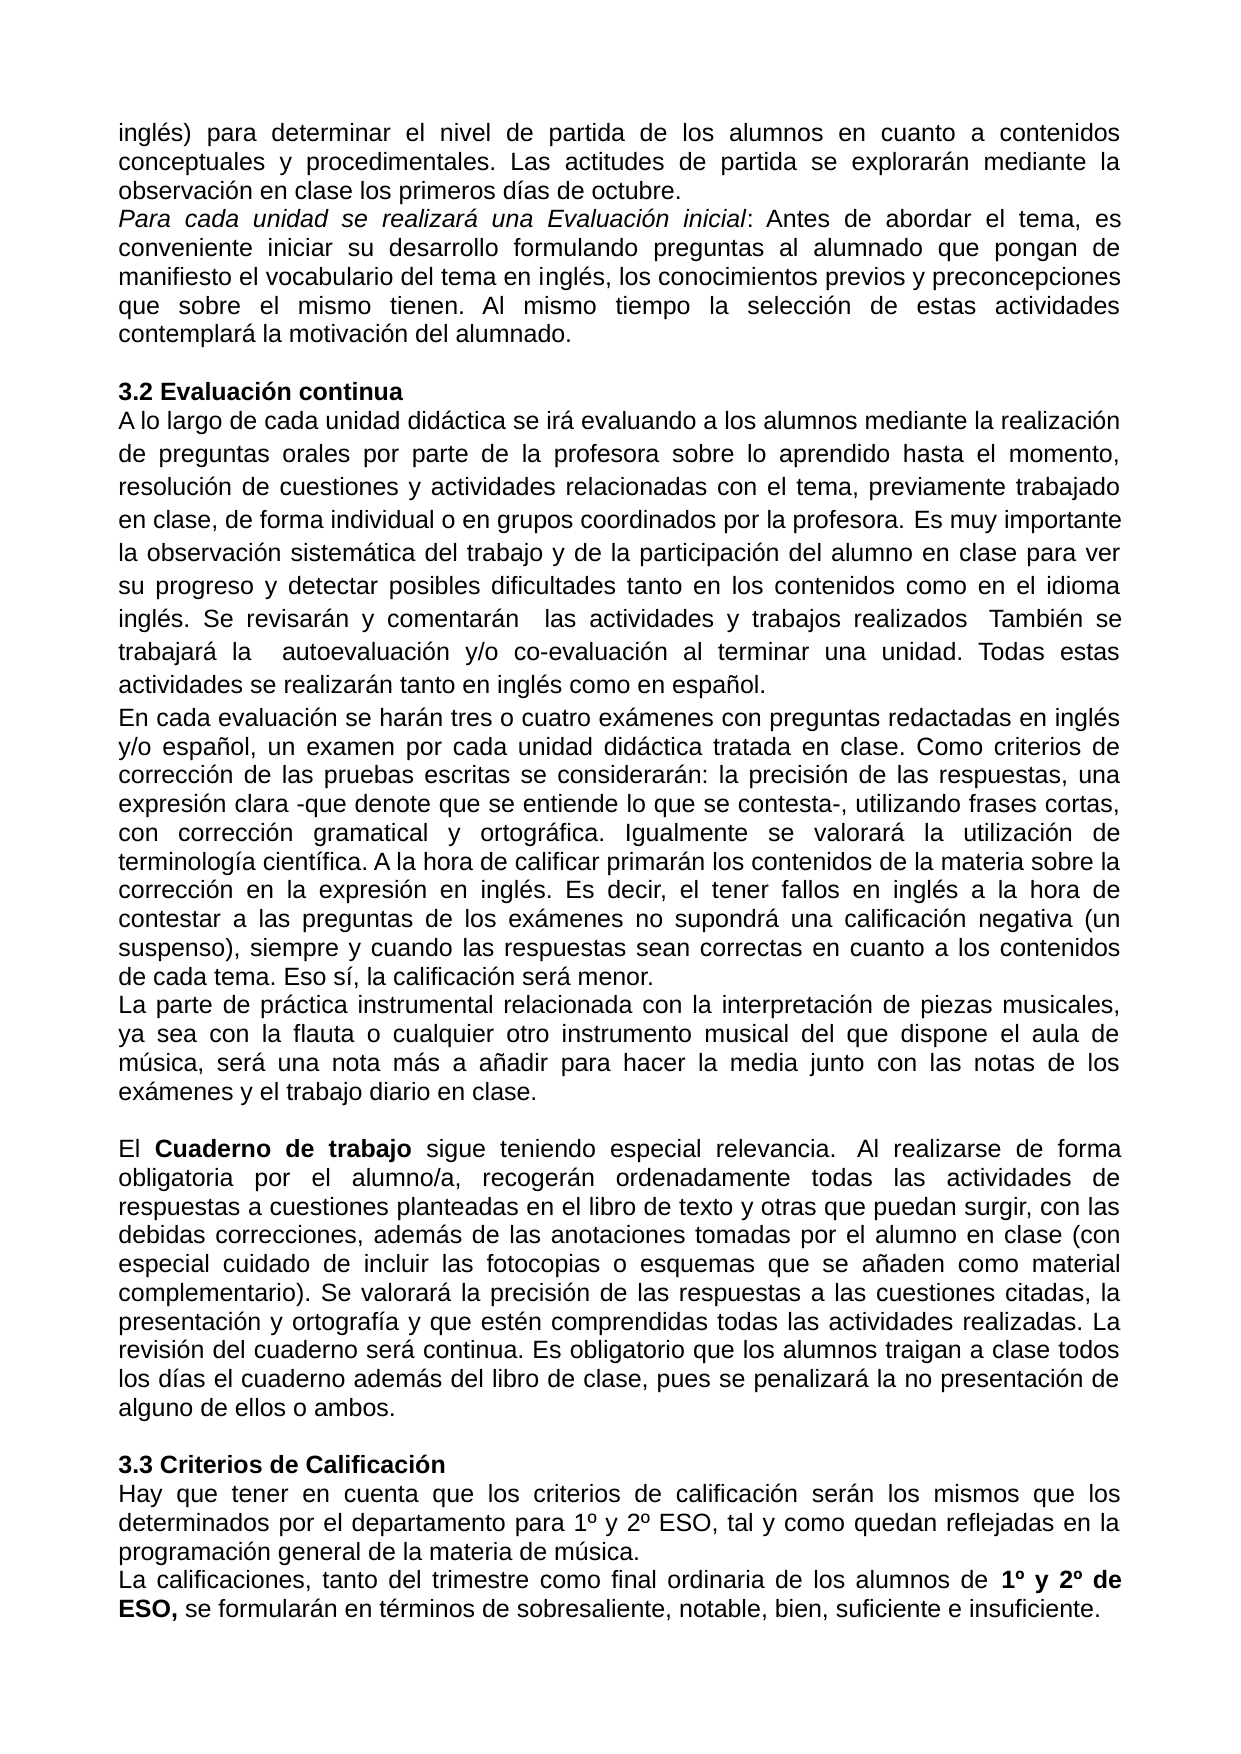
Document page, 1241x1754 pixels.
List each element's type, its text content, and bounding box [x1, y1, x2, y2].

text Hay que tener en cuenta que los criterios de calificación serán los mismos que los determinados por el departamento para 1º y 2º ESO, tal y como quedan reflejadas en la programación general de la materia de música. [118, 1479, 1122, 1565]
text Para cada unidad se realizará una Evaluación inicial: Antes de abordar el tema, es conveniente iniciar su desarrollo formulando preguntas al alumnado que pongan de manifiesto el vocabulario del tema en inglés, los conocimientos previos y preconcepciones que sobre el mismo tienen. Al mismo tiempo la selección de estas actividades contemplará la motivación del alumnado. [118, 204, 1122, 348]
text En cada evaluación se harán tres o cuatro exámenes con preguntas redactadas en inglés y/o español, un examen por cada unidad didáctica tratada en clase. Como criterios de corrección de las pruebas escritas se considerarán: la precisión de las respuestas, una expresión clara -que denote que se entiende lo que se contesta-, utilizando frases cortas, con corrección gramatical y ortográfica. Igualmente se valorará la utilización de terminología científica. A la hora de calificar primarán los contenidos de la materia sobre la corrección en la expresión en inglés. Es decir, el tener fallos en inglés a la hora de contestar a las preguntas de los exámenes no supondrá una calificación negativa (un suspenso), siempre y cuando las respuestas sean correctas en cuanto a los contenidos de cada tema. Eso sí, la calificación será menor. [118, 703, 1122, 990]
text inglés) para determinar el nivel de partida de los alumnos en cuanto a contenidos conceptuales y procedimentales. Las actitudes de partida se explorarán mediante la observación en clase los primeros días de octubre. [118, 118, 1122, 204]
text La calificaciones, tanto del trimestre como final ordinaria de los alumnos de 1º y 2º de ESO, se formularán en términos de sobresaliente, notable, bien, suficiente e insuficiente. [118, 1565, 1122, 1623]
text A lo largo de cada unidad didáctica se irá evaluando a los alumnos mediante la realización de preguntas orales por parte de la profesora sobre lo aprendido hasta el momento, resolución de cuestiones y actividades relacionadas con el tema, previamente trabajado en clase, de forma individual o en grupos coordinados por la profesora. Es muy importante la observación sistemática del trabajo y de la participación del alumno en clase para ver su progreso y detectar posibles dificultades tanto en los contenidos como en el idioma inglés. Se revisarán y comentarán las actividades y trabajos realizados También se trabajará la autoevaluación y/o co-evaluación al terminar una unidad. Todas estas actividades se realizarán tanto en inglés como en español. [118, 406, 1122, 698]
text 3.3 Criterios de Calificación [118, 1450, 1122, 1479]
text La parte de práctica instrumental relacionada con la interpretación de piezas musicales, ya sea con la flauta o cualquier otro instrumento musical del que dispone el aula de música, será una nota más a añadir para hacer la media junto con las notas de los exámenes y el trabajo diario en clase. [118, 990, 1122, 1105]
text El Cuaderno de trabajo sigue teniendo especial relevancia. Al realizarse de forma obligatoria por el alumno/a, recogerán ordenadamente todas las actividades de respuestas a cuestiones planteadas en el libro de texto y otras que puedan surgir, con las debidas correcciones, además de las anotaciones tomadas por el alumno en clase (con especial cuidado de incluir las fotocopias o esquemas que se añaden como material complementario). Se valorará la precisión de las respuestas a las cuestiones citadas, la presentación y ortografía y que estén comprendidas todas las actividades realizadas. La revisión del cuaderno será continua. Es obligatorio que los alumnos traigan a clase todos los días el cuaderno además del libro de clase, pues se penalizará la no presentación de alguno de ellos o ambos. [118, 1134, 1122, 1422]
text 3.2 Evaluación continua [118, 377, 1122, 406]
